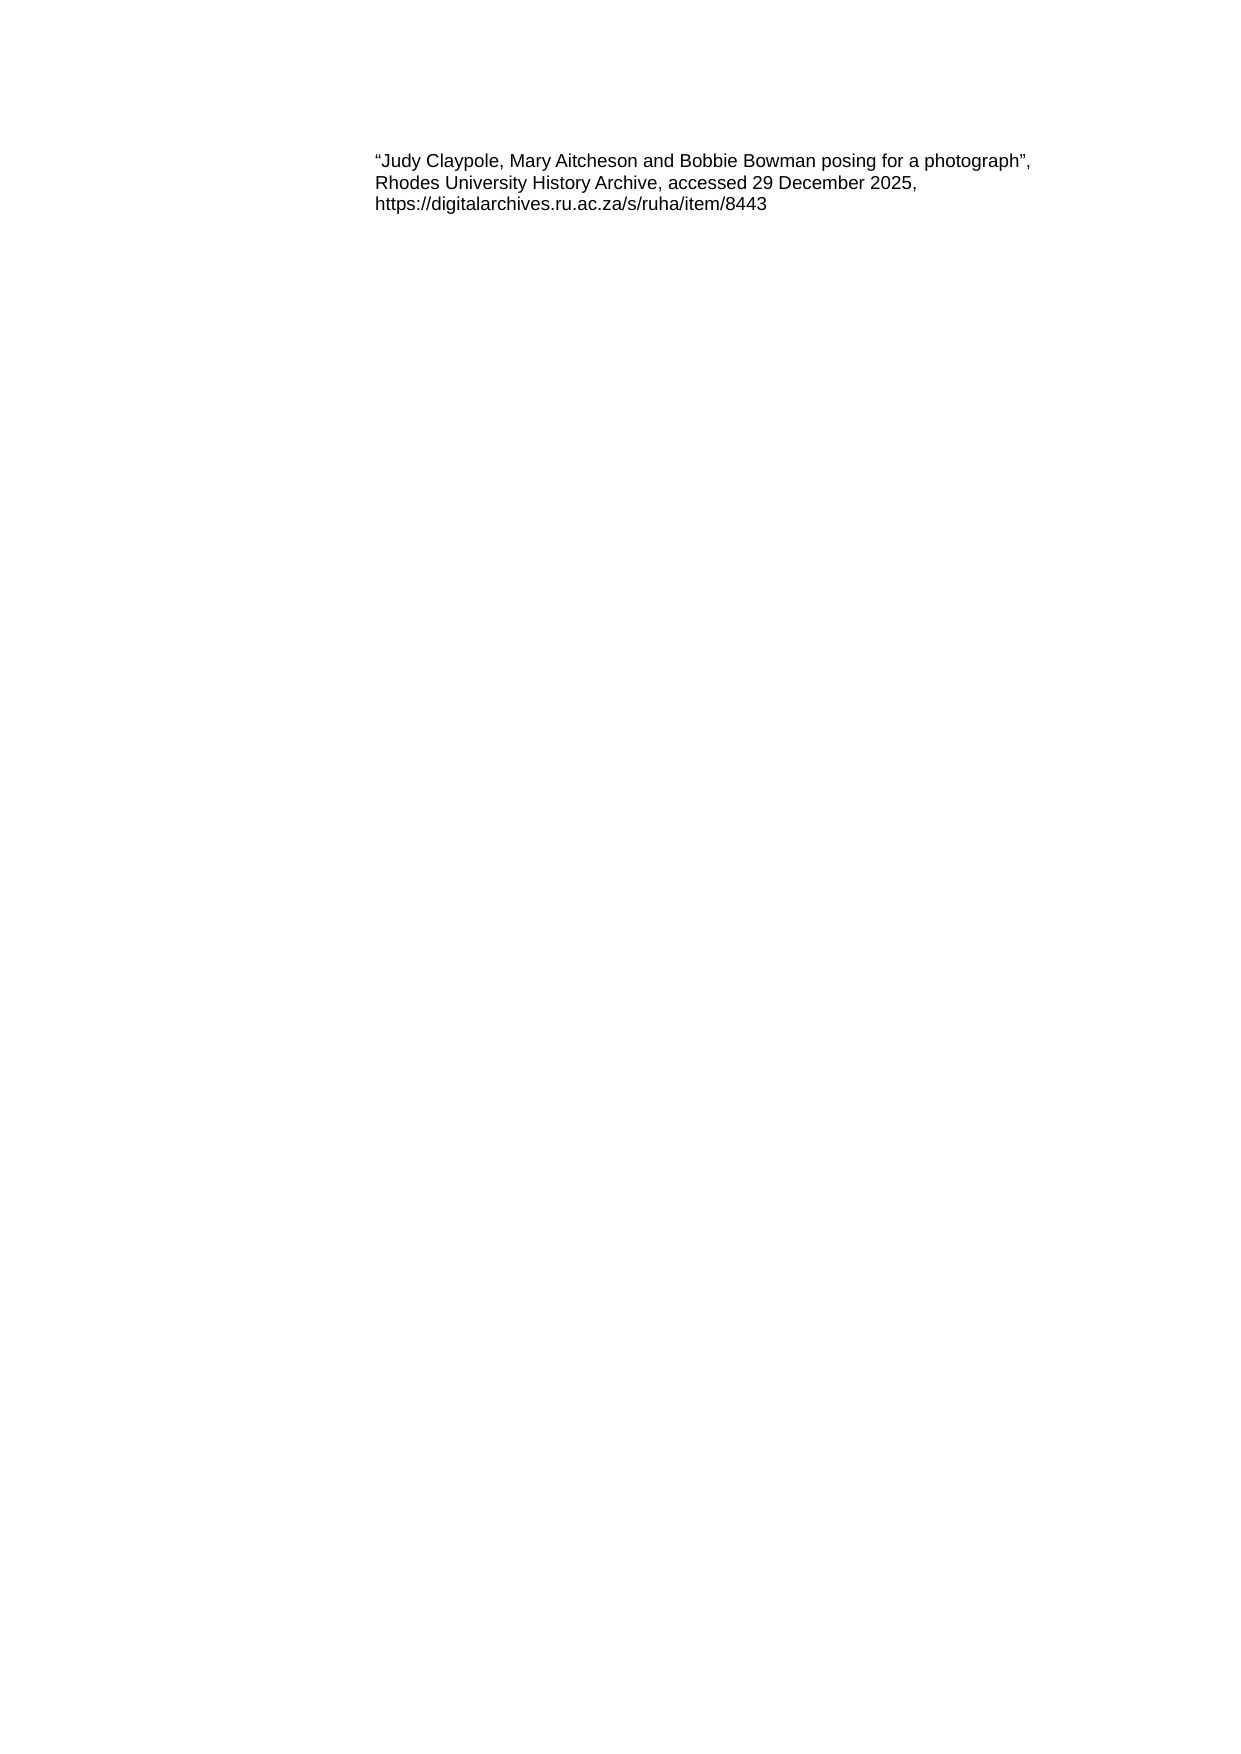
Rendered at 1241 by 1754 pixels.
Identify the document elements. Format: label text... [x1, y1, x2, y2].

text “Judy Claypole, Mary Aitcheson and Bobbie Bowman posing for a photograph”, Rhodes University History Archive, accessed 29 December 2025, https://digitalarchives.ru.ac.za/s/ruha/item/8443 [375, 150, 1090, 215]
